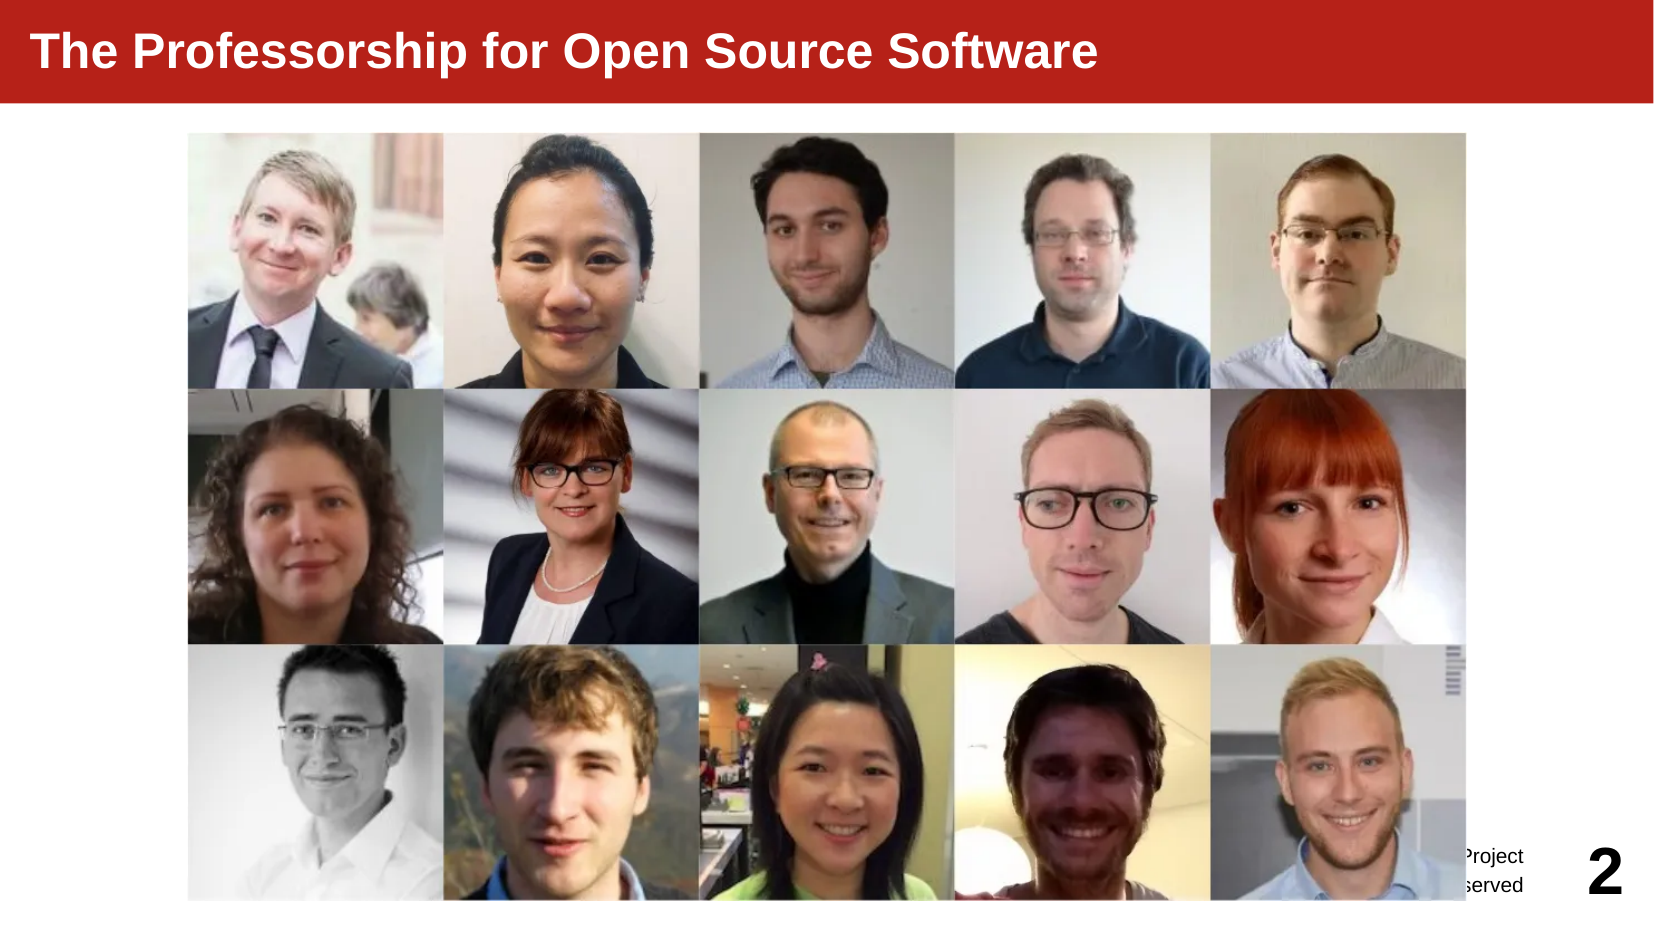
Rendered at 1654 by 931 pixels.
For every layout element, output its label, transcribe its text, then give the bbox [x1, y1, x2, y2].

title The Professorship for Open Source Software [0, 0, 1654, 104]
picture [187, 132, 1467, 901]
